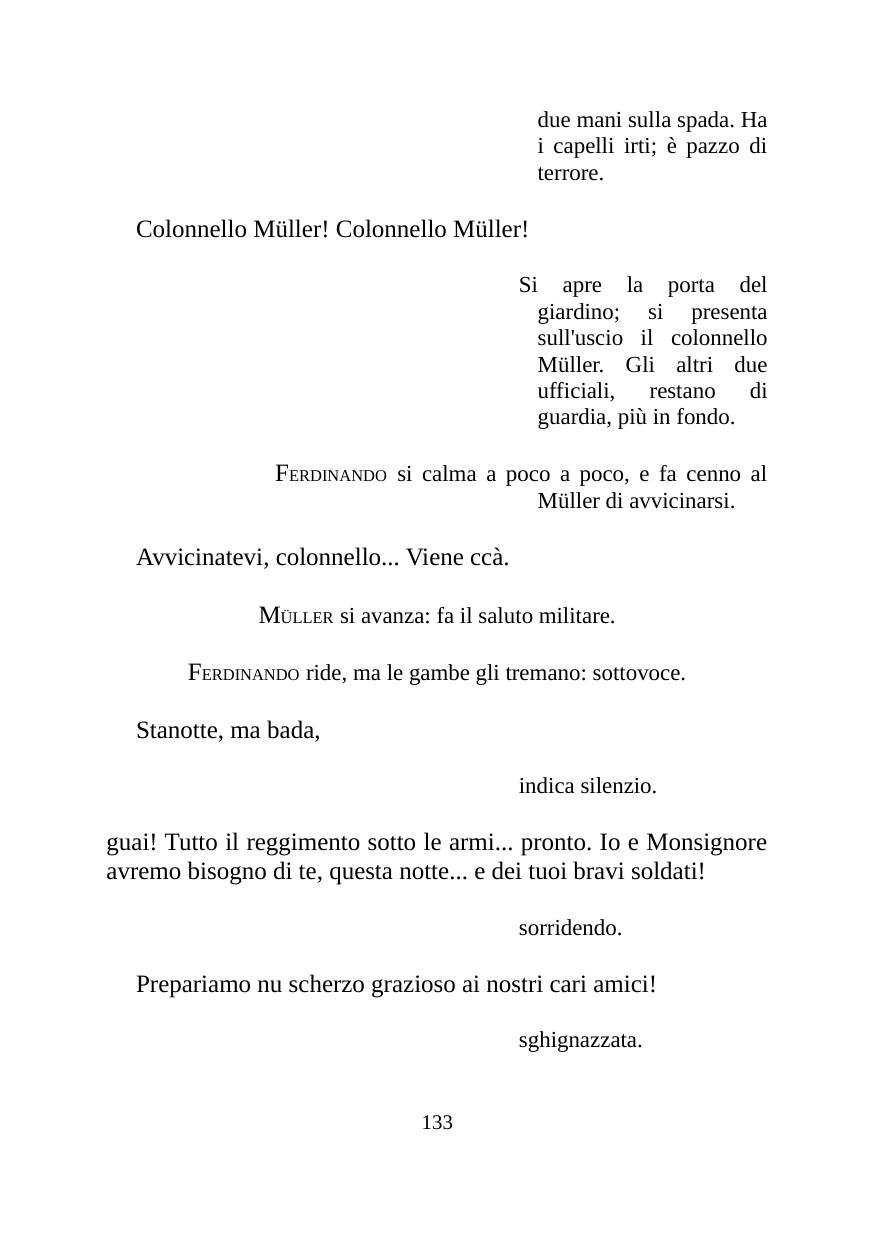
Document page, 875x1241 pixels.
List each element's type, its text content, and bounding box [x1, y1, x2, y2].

text Stanotte, ma bada, [106, 715, 768, 743]
text Prepariamo nu scherzo grazioso ai nostri cari amici! [106, 969, 768, 997]
text Avvicinatevi, colonnello... Viene ccà. [106, 542, 768, 571]
text indica silenzio. [519, 772, 768, 799]
text Müller si avanza: fa il saluto militare. [106, 600, 768, 628]
text due mani sulla spada. Ha i capelli irti; è pazzo di terrore. [275, 106, 768, 185]
text sghignazzata. [519, 1026, 768, 1053]
text guai! Tutto il reggimento sotto le armi... pronto. Io e Monsignore avremo bisogno di te, questa notte... e dei tuoi bravi soldati! [106, 827, 768, 885]
text sorridendo. [519, 914, 768, 940]
text Si apre la porta del giardino; si presenta sull'uscio il colonnello Müller. Gli altri due ufficiali, restano di guardia, più in fondo. [519, 272, 768, 430]
text Colonnello Müller! Colonnello Müller! [106, 214, 768, 243]
text Ferdinando ride, ma le gambe gli tremano: sottovoce. [106, 657, 768, 686]
text Ferdinando si calma a poco a poco, e fa cenno al Müller di avvicinarsi. [275, 458, 768, 513]
